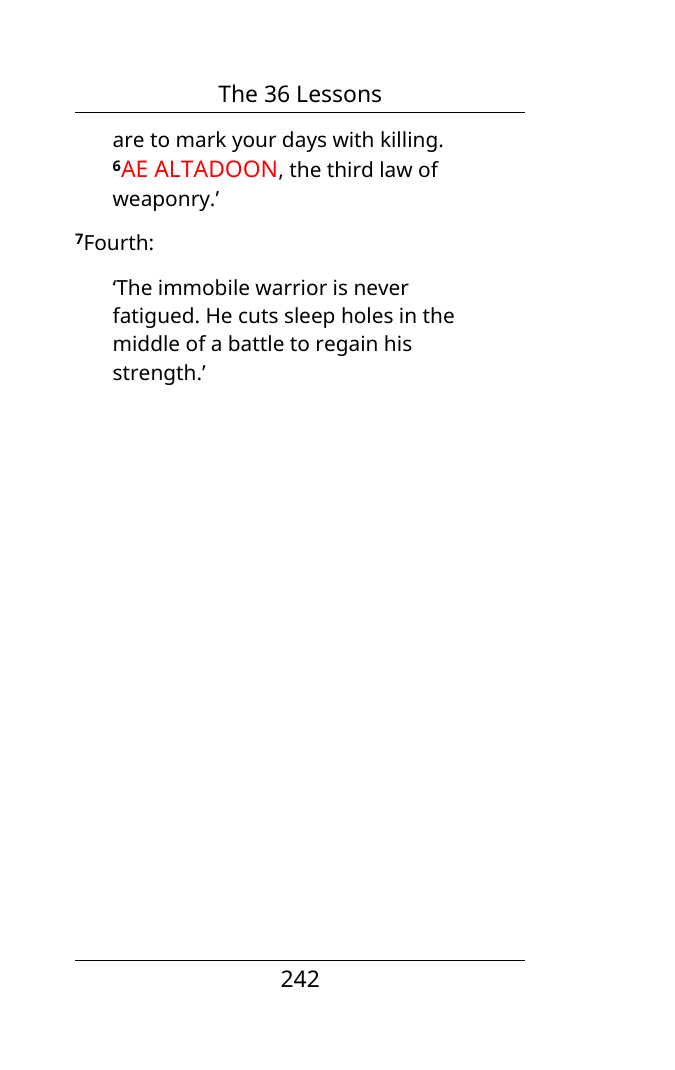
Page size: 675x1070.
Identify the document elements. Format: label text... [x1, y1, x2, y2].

text are to mark your days with killing. 6AE ALTADOON, the third law of weaponry.’ [112, 125, 487, 213]
text ‘The immobile warrior is never fatigued. He cuts sleep holes in the middle of a battle to regain his strength.’ [112, 273, 487, 386]
text 7Fourth: [75, 228, 525, 257]
